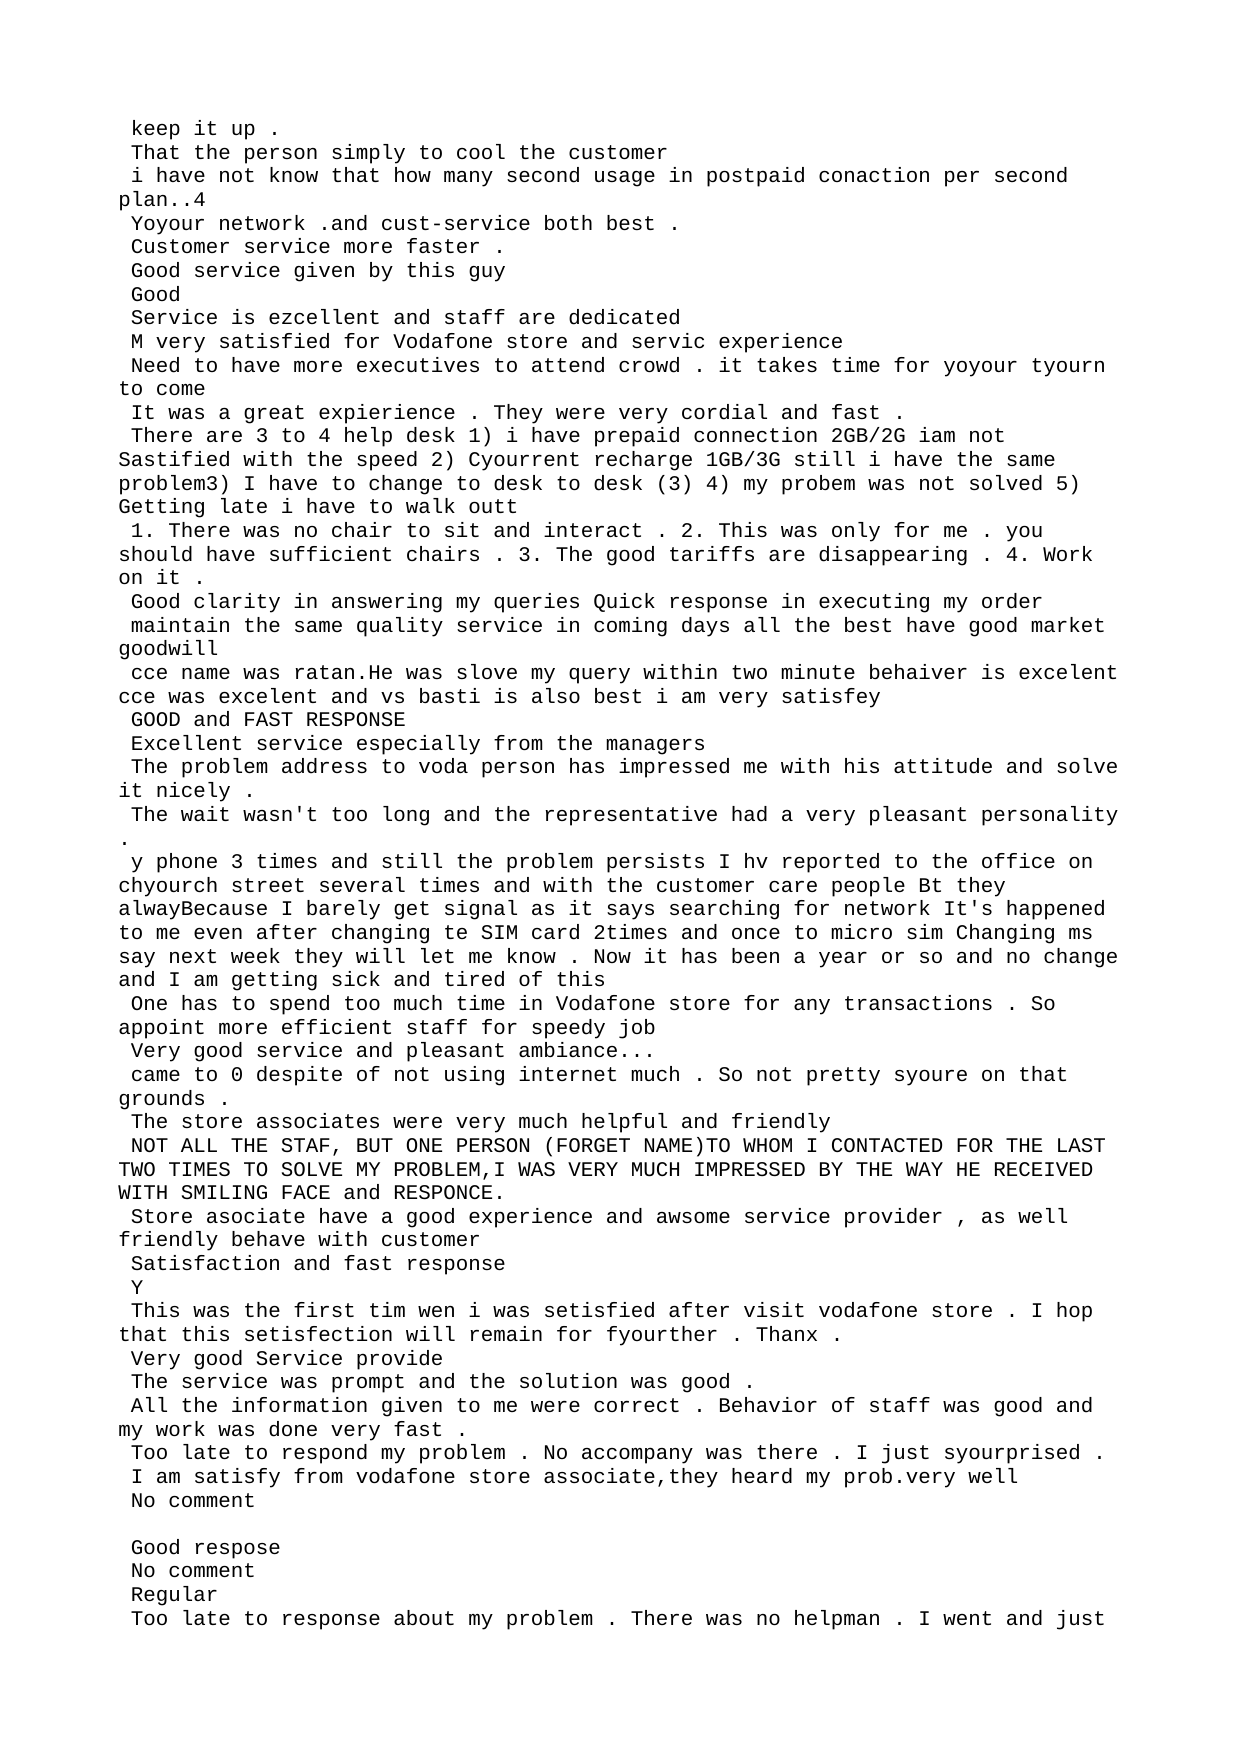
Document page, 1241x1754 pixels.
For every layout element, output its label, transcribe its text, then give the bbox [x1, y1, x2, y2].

text The service was prompt and the solution was good . [118, 1371, 1122, 1395]
text Customer service more faster . [118, 236, 1122, 260]
text Satisfaction and fast response [118, 1253, 1122, 1277]
text Yoyour network .and cust-service both best . [118, 213, 1122, 236]
text This was the first tim wen i was setisfied after visit vodafone store . I hop that this setisfection will remain for fyourther . Thanx . [118, 1300, 1122, 1348]
text maintain the same quality service in coming days all the best have good market goodwill [118, 615, 1122, 662]
text keep it up . [118, 118, 1122, 142]
text No comment [118, 1489, 1122, 1513]
text GOOD and FAST RESPONSE [118, 709, 1122, 733]
text Service is ezcellent and staff are dedicated [118, 307, 1122, 331]
text NOT ALL THE STAF, BUT ONE PERSON (FORGET NAME)TO WHOM I CONTACTED FOR THE LAST TWO TIMES TO SOLVE MY PROBLEM,I WAS VERY MUCH IMPRESSED BY THE WAY HE RECEIVED WITH SMILING FACE and RESPONCE. [118, 1135, 1122, 1206]
text Regular [118, 1584, 1122, 1608]
text The wait wasn't too long and the representative had a very pleasant personality . [118, 804, 1122, 851]
text No comment [118, 1561, 1122, 1584]
text It was a great expierience . They were very cordial and fast . [118, 402, 1122, 426]
text Need to have more executives to attend crowd . it takes time for yoyour tyourn to come [118, 354, 1122, 402]
text Good [118, 284, 1122, 307]
text y phone 3 times and still the problem persists I hv reported to the office on chyourch street several times and with the customer care people Bt they alwayBecause I barely get signal as it says searching for network It's happened to me even after changing te SIM card 2times and once to micro sim Changing ms say next week they will let me know . Now it has been a year or so and no change and I am getting sick and tired of this [118, 851, 1122, 993]
text cce name was ratan.He was slove my query within two minute behaiver is excelent cce was excelent and vs basti is also best i am very satisfey [118, 662, 1122, 709]
text Good service given by this guy [118, 260, 1122, 284]
text All the information given to me were correct . Behavior of staff was good and my work was done very fast . [118, 1395, 1122, 1442]
text Y [118, 1277, 1122, 1300]
text One has to spend too much time in Vodafone store for any transactions . So appoint more efficient staff for speedy job [118, 993, 1122, 1040]
text Store asociate have a good experience and awsome service provider , as well friendly behave with customer [118, 1206, 1122, 1253]
text Too late to response about my problem . There was no helpman . I went and just [118, 1608, 1122, 1631]
text Excellent service especially from the managers [118, 733, 1122, 757]
text That the person simply to cool the customer [118, 142, 1122, 165]
text came to 0 despite of not using internet much . So not pretty syoure on that grounds . [118, 1064, 1122, 1111]
text M very satisfied for Vodafone store and servic experience [118, 331, 1122, 354]
text Good clarity in answering my queries Quick response in executing my order [118, 591, 1122, 615]
text Very good Service provide [118, 1348, 1122, 1371]
text Good respose [118, 1537, 1122, 1561]
text The problem address to voda person has impressed me with his attitude and solve it nicely . [118, 757, 1122, 804]
text 1. There was no chair to sit and interact . 2. This was only for me . you should have sufficient chairs . 3. The good tariffs are disappearing . 4. Work on it . [118, 520, 1122, 591]
text Very good service and pleasant ambiance... [118, 1040, 1122, 1064]
text There are 3 to 4 help desk 1) i have prepaid connection 2GB/2G iam not Sastified with the speed 2) Cyourrent recharge 1GB/3G still i have the same problem3) I have to change to desk to desk (3) 4) my probem was not solved 5) Getting late i have to walk outt [118, 426, 1122, 520]
text The store associates were very much helpful and friendly [118, 1111, 1122, 1135]
text Too late to respond my problem . No accompany was there . I just syourprised . [118, 1442, 1122, 1466]
text i have not know that how many second usage in postpaid conaction per second plan..4 [118, 165, 1122, 213]
text I am satisfy from vodafone store associate,they heard my prob.very well [118, 1466, 1122, 1489]
